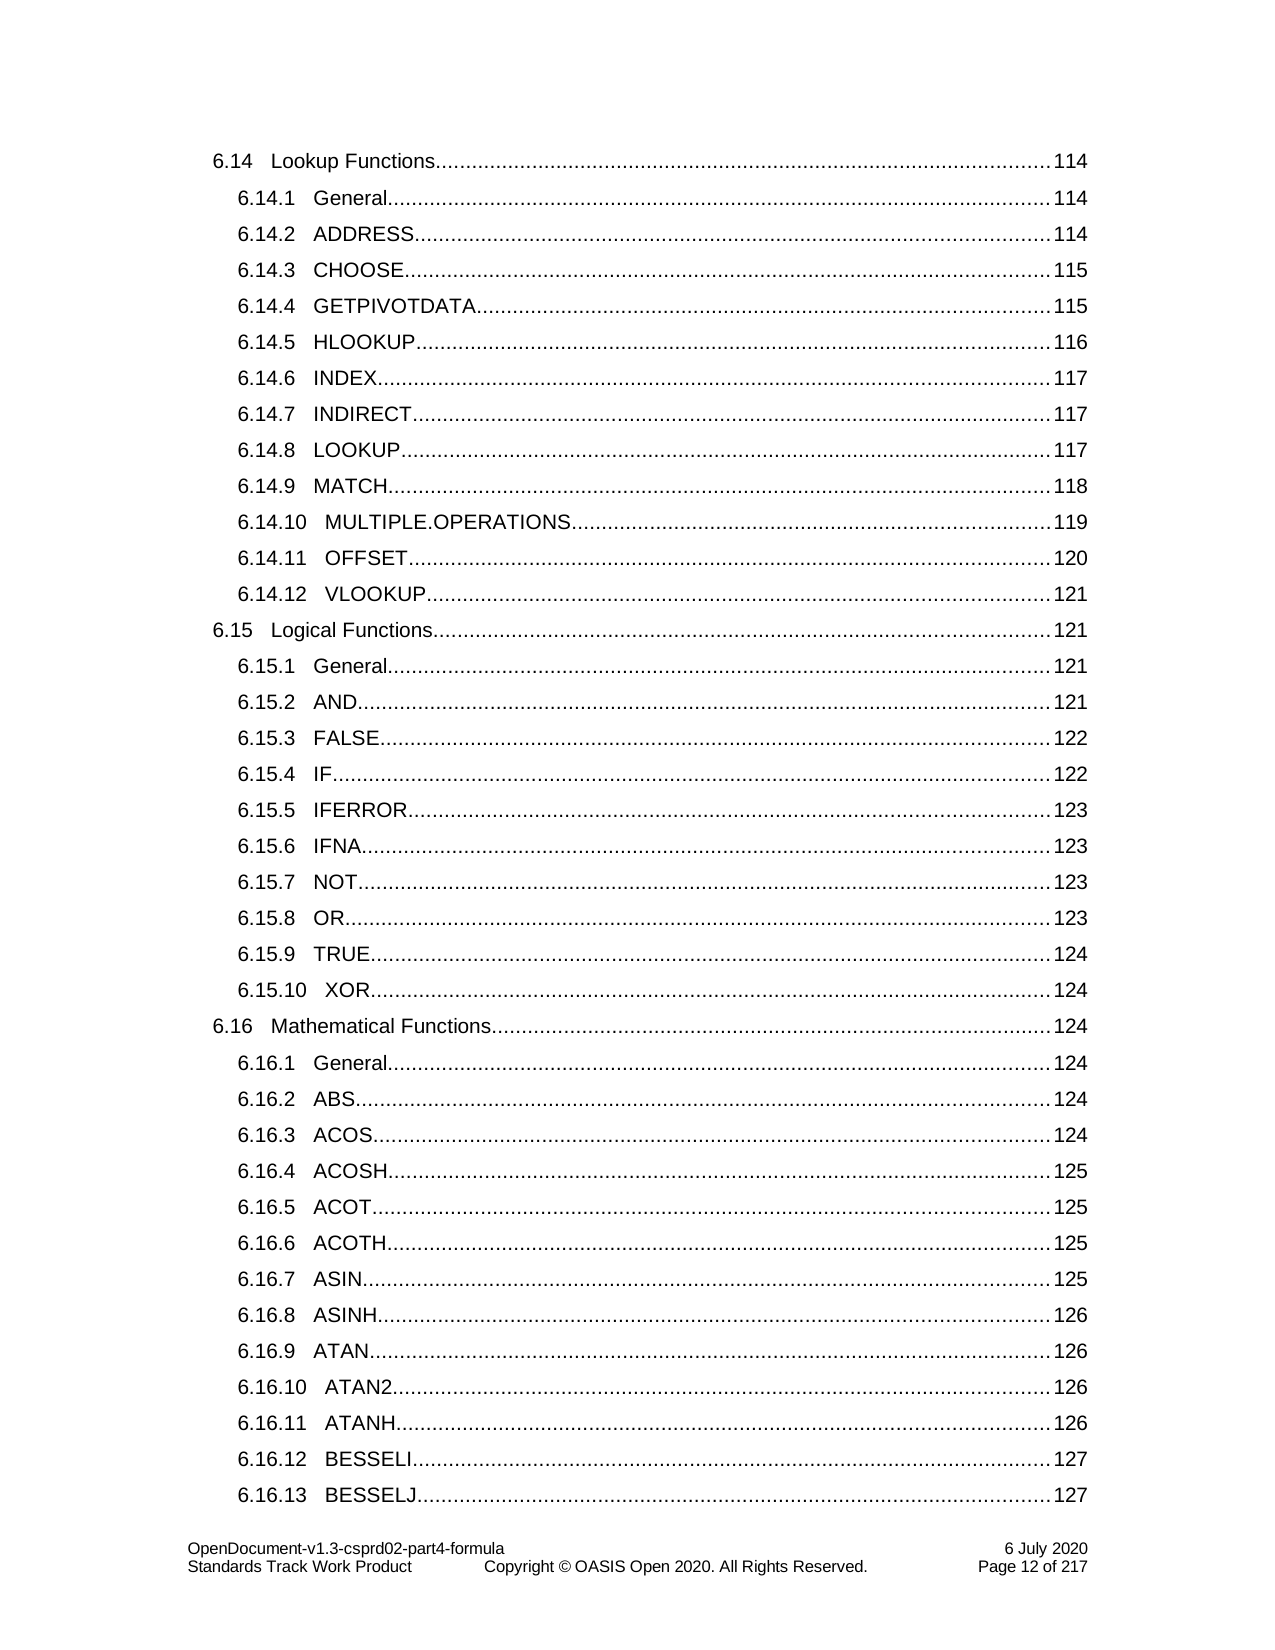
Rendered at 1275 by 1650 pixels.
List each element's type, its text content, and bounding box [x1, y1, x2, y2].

text 6.15 Logical Functions 121 [212, 618, 1088, 642]
text 6.16.3 ACOS 124 [237, 1123, 1088, 1147]
text 6.16.6 ACOTH 125 [237, 1231, 1088, 1255]
text 6.15.3 FALSE 122 [237, 727, 1088, 750]
text 6.14.7 INDIRECT 117 [237, 402, 1088, 426]
text 6.14.9 MATCH 118 [237, 474, 1088, 498]
text 6.15.10 XOR 124 [237, 979, 1088, 1002]
text 6.16.9 ATAN 126 [237, 1339, 1088, 1363]
text 6.14.6 INDEX 117 [237, 366, 1088, 390]
text 6.16.2 ABS 124 [237, 1087, 1088, 1111]
text 6.15.7 NOT 123 [237, 871, 1088, 894]
text 6.14.1 General 114 [237, 186, 1088, 209]
text 6.14.10 MULTIPLE.OPERATIONS 119 [237, 510, 1088, 534]
text 6.15.9 TRUE 124 [237, 943, 1088, 966]
text 6.16.8 ASINH 126 [237, 1303, 1088, 1327]
text 6.14.2 ADDRESS 114 [237, 222, 1088, 246]
text 6.14.3 CHOOSE 115 [237, 258, 1088, 282]
text 6.16.5 ACOT 125 [237, 1195, 1088, 1219]
text 6.14.5 HLOOKUP 116 [237, 330, 1088, 354]
text 6.15.5 IFERROR 123 [237, 799, 1088, 822]
text 6.15.1 General 121 [237, 654, 1088, 678]
text 6.16.7 ASIN 125 [237, 1267, 1088, 1291]
text 6.15.8 OR 123 [237, 907, 1088, 930]
text 6.14 Lookup Functions 114 [212, 150, 1088, 173]
text 6.16.12 BESSELI 127 [237, 1447, 1088, 1471]
text 6.14.8 LOOKUP 117 [237, 438, 1088, 462]
text 6.16.10 ATAN2 126 [237, 1375, 1088, 1399]
text 6.16 Mathematical Functions 124 [212, 1015, 1088, 1038]
text 6.16.4 ACOSH 125 [237, 1159, 1088, 1183]
text 6.14.11 OFFSET 120 [237, 546, 1088, 570]
text 6.16.11 ATANH 126 [237, 1411, 1088, 1435]
text 6.14.4 GETPIVOTDATA 115 [237, 294, 1088, 318]
text 6.15.4 IF 122 [237, 763, 1088, 786]
text 6.15.2 AND 121 [237, 691, 1088, 714]
text 6.15.6 IFNA 123 [237, 835, 1088, 858]
text 6.16.13 BESSELJ 127 [237, 1483, 1088, 1507]
text 6.16.1 General 124 [237, 1051, 1088, 1074]
text 6.14.12 VLOOKUP 121 [237, 582, 1088, 606]
